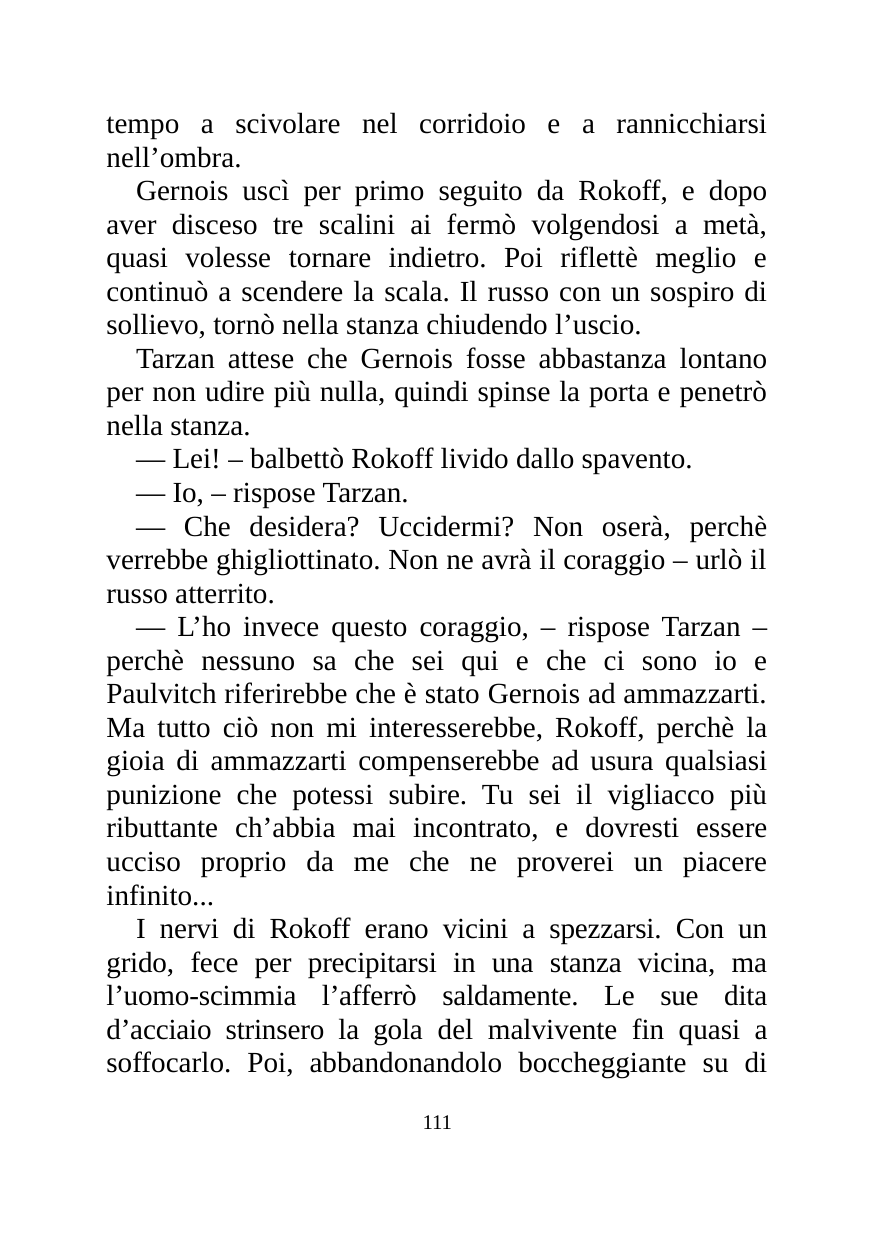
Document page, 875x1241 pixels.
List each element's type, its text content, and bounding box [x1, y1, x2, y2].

text tempo a scivolare nel corridoio e a rannicchiarsi nell’ombra. [106, 106, 768, 173]
text — L’ho invece questo coraggio, – rispose Tarzan – perchè nessuno sa che sei qui e che ci sono io e Paulvitch riferirebbe che è stato Gernois ad ammazzarti. Ma tutto ciò non mi interesserebbe, Rokoff, perchè la gioia di ammazzarti compenserebbe ad usura qualsiasi punizione che potessi subire. Tu sei il vigliacco più ributtante ch’abbia mai incontrato, e dovresti essere ucciso proprio da me che ne proverei un piacere infinito... [106, 609, 768, 911]
text Tarzan attese che Gernois fosse abbastanza lontano per non udire più nulla, quindi spinse la porta e penetrò nella stanza. [106, 341, 768, 442]
text — Che desidera? Uccidermi? Non oserà, perchè verrebbe ghigliottinato. Non ne avrà il coraggio – urlò il russo atterrito. [106, 509, 768, 609]
text I nervi di Rokoff erano vicini a spezzarsi. Con un grido, fece per precipitarsi in una stanza vicina, ma l’uomo-scimmia l’afferrò saldamente. Le sue dita d’acciaio strinsero la gola del malvivente fin quasi a soffocarlo. Poi, abbandonandolo boccheggiante su di [106, 911, 768, 1079]
text — Lei! – balbettò Rokoff livido dallo spavento. [106, 442, 768, 475]
text Gernois uscì per primo seguito da Rokoff, e dopo aver disceso tre scalini ai fermò volgendosi a metà, quasi volesse tornare indietro. Poi riflettè meglio e continuò a scendere la scala. Il russo con un sospiro di sollievo, tornò nella stanza chiudendo l’uscio. [106, 173, 768, 341]
text — Io, – rispose Tarzan. [106, 475, 768, 509]
